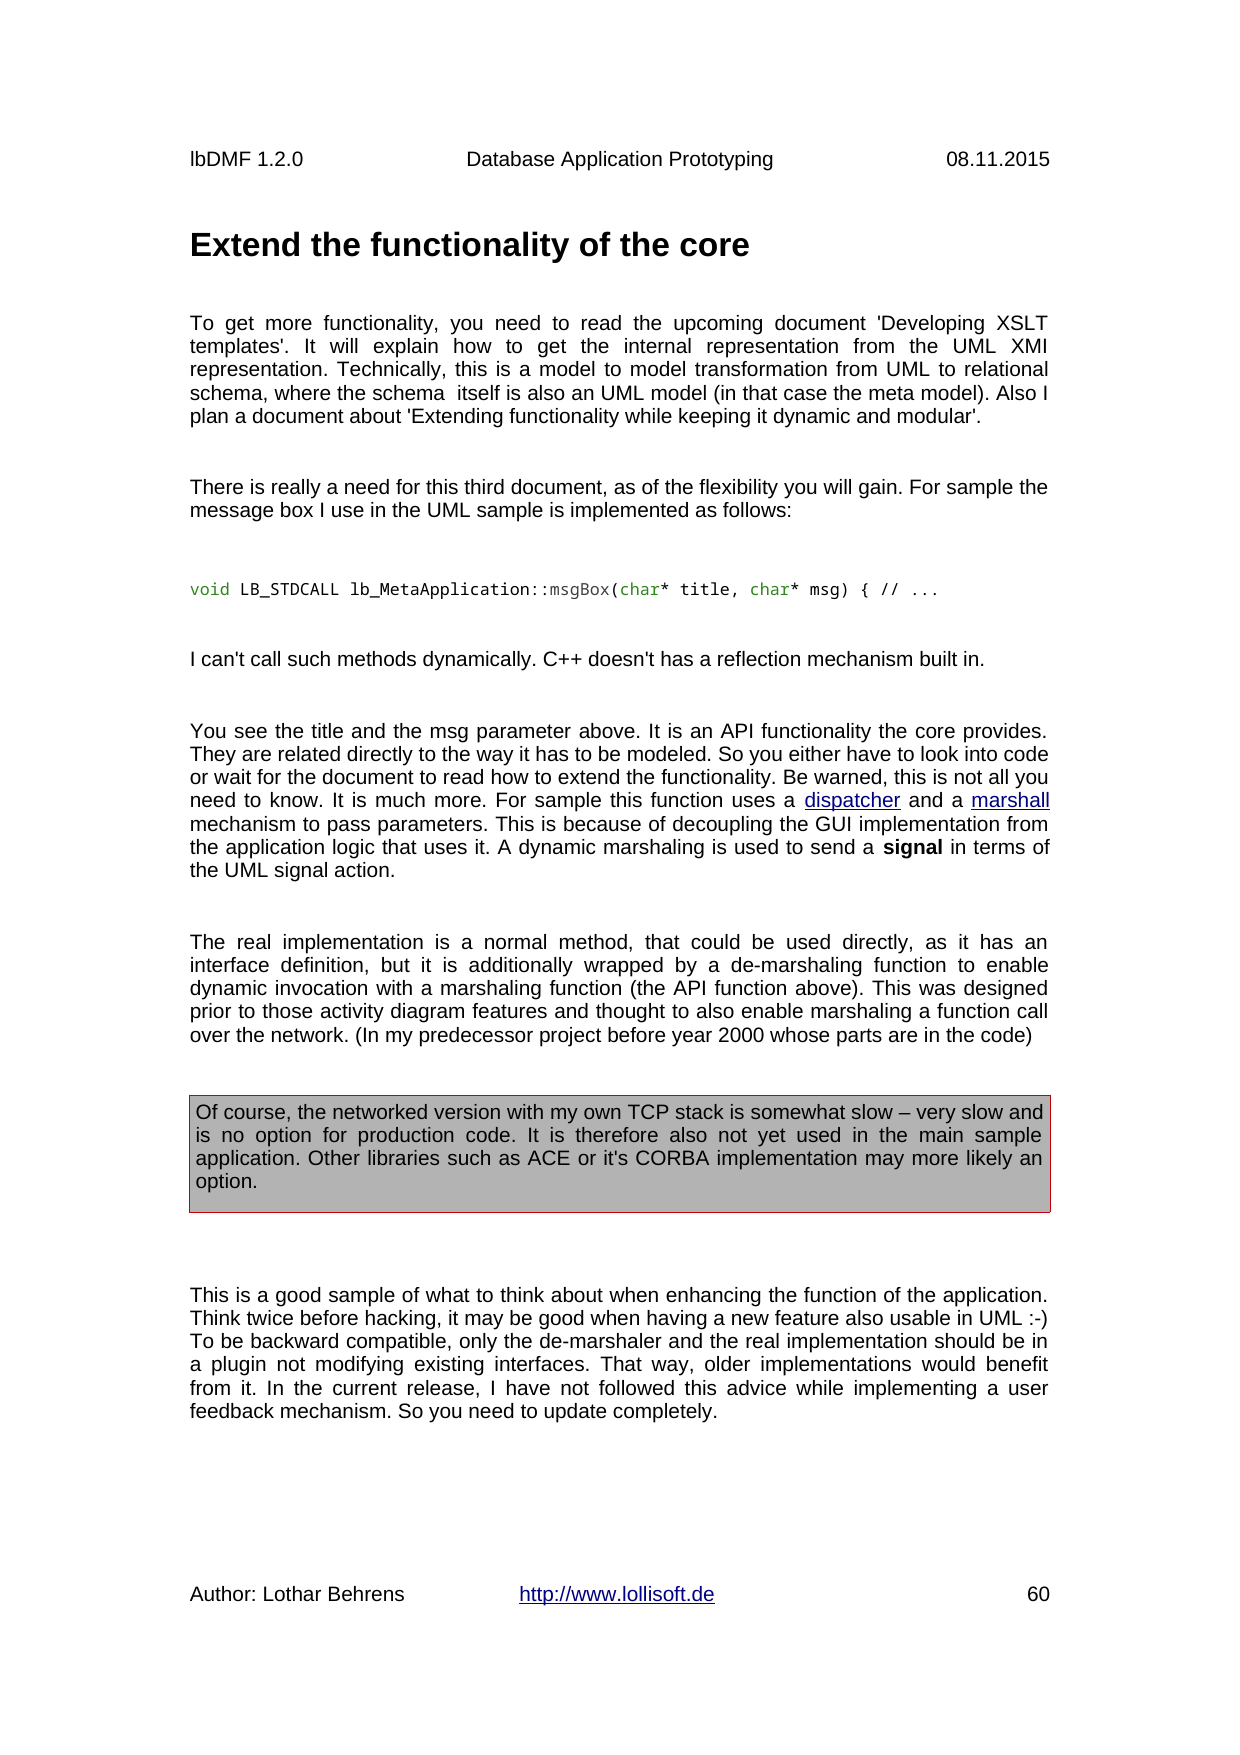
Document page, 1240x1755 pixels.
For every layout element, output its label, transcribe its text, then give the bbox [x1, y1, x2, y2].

text void LB_STDCALL lb_MetaApplication::msgBox(char* title, char* msg) { // ... [189, 577, 1050, 600]
table_header Of course, the networked version with my own TCP stack is somewhat slow – very slow and is no option for production code. It is therefore also not yet used in the main sample application. Other libraries such as ACE or it's CORBA implementation may more likely an option. [190, 1096, 1050, 1212]
text There is really a need for this third document, as of the flexibility you will gain. For sample the message box I use in the UML sample is implemented as follows: [189, 476, 1050, 522]
subtitle Extend the functionality of the core [189, 226, 1050, 263]
text The real implementation is a normal method, that could be used directly, as it has an interface definition, but it is additionally wrapped by a de-marshaling function to enable dynamic invocation with a marshaling function (the API function above). This was designed prior to those activity diagram features and thought to also enable marshaling a function call over the network. (In my predecessor project before year 2000 whose parts are in the code) [189, 930, 1050, 1046]
text I can't call such methods dynamically. C++ doesn't has a reflection mechanism built in. [189, 648, 1050, 671]
text To get more functionality, you need to read the upcoming document 'Developing XSLT templates'. It will explain how to get the internal representation from the UML XMI representation. Technically, this is a model to model transformation from UML to relational schema, where the schema itself is also an UML model (in that case the meta model). Also I plan a document about 'Extending functionality while keeping it dynamic and modular'. [189, 311, 1050, 427]
text You see the title and the msg parameter above. It is an API functionality the core provides. They are related directly to the way it has to be modeled. So you either have to look into code or wait for the document to read how to extend the functionality. Be warned, this is not all you need to know. It is much more. For sample this function uses a dispatcher and a marshall mechanism to pass parameters. This is because of decoupling the GUI implementation from the application logic that uses it. A dynamic marshaling is used to send a signal in terms of the UML signal action. [189, 719, 1050, 882]
text This is a good sample of what to think about when enhancing the function of the application. Think twice before hacking, it may be good when having a new feature also usable in UML :-) To be backward compatible, only the de-marshaler and the real implementation should be in a plugin not modifying existing interfaces. That way, older implementations would benefit from it. In the current release, I have not followed this advice while implementing a user feedback mechanism. So you need to update completely. [189, 1283, 1050, 1422]
